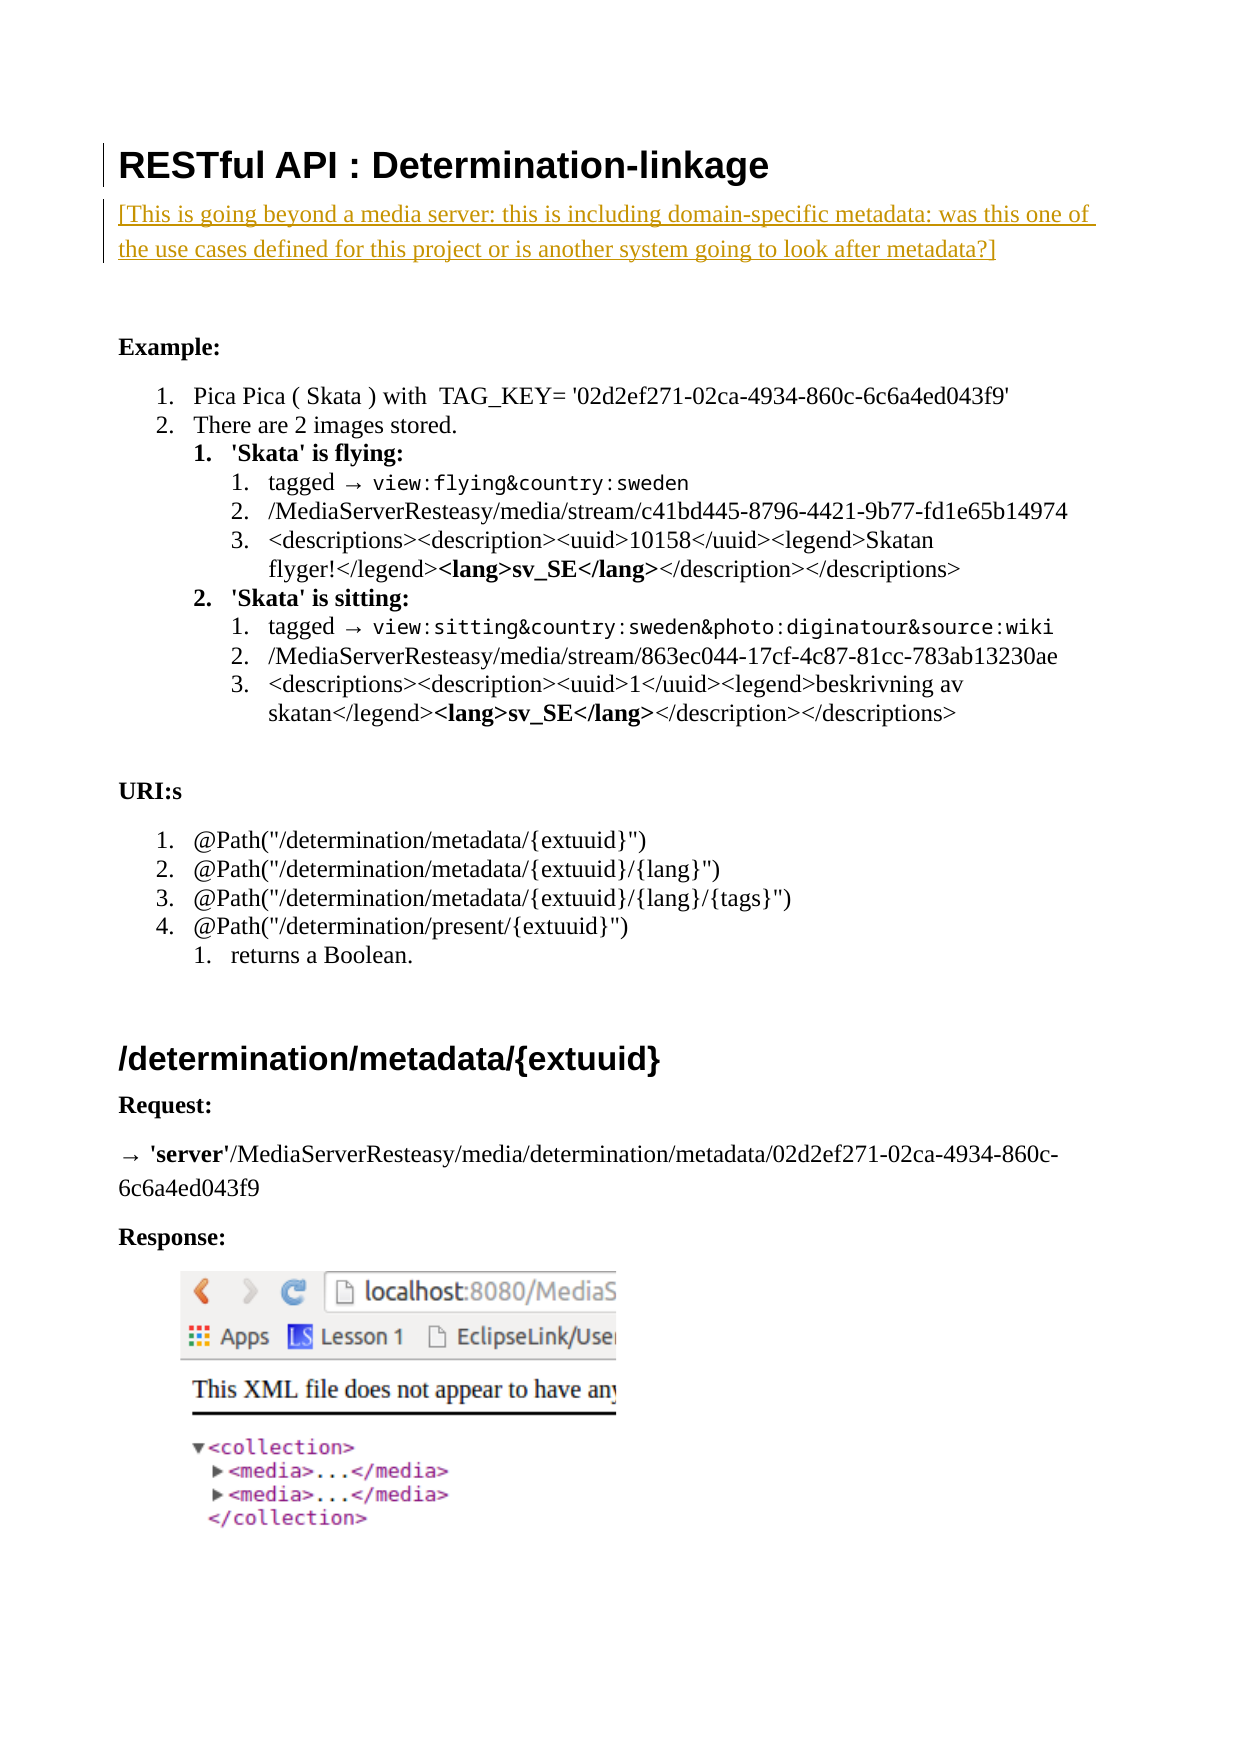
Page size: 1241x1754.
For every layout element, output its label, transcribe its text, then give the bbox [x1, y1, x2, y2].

list There are 2 images stored. [156, 410, 1122, 438]
text Response: [118, 1222, 1122, 1251]
subtitle /determination/metadata/{extuuid} [118, 1039, 1122, 1077]
text → 'server'/MediaServerResteasy/media/determination/metadata/02d2ef271-02ca-4934-860c-6c6a4ed043f9 [118, 1139, 1122, 1202]
list Pica Pica ( Skata ) with TAG_KEY= '02d2ef271-02ca-4934-860c-6c6a4ed043f9' [156, 381, 1122, 410]
list @Path("/determination/metadata/{extuuid}") [156, 825, 1122, 854]
list <descriptions><description><uuid>1</uuid><legend>beskrivning av skatan</legend><lang>sv_SE</lang></description></descriptions> [231, 669, 1122, 727]
picture [180, 1271, 617, 1558]
text URI:s [118, 776, 1122, 805]
list tagged → view:sitting&country:sweden&photo:diginatour&source:wiki [231, 611, 1122, 641]
text Example: [118, 332, 1122, 361]
list /MediaServerResteasy/media/stream/863ec044-17cf-4c87-81cc-783ab13230ae [231, 641, 1122, 669]
list 'Skata' is flying: [193, 438, 1122, 467]
list /MediaServerResteasy/media/stream/c41bd445-8796-4421-9b77-fd1e65b14974 [231, 496, 1122, 525]
text Request: [118, 1090, 1122, 1119]
list <descriptions><description><uuid>10158</uuid><legend>Skatan flyger!</legend><lang>sv_SE</lang></description></descriptions> [231, 525, 1122, 583]
text [This is going beyond a media server: this is including domain-specific metadata: was this one of the use cases defined for this project or is another system going to look after metadata?] [118, 199, 1122, 262]
list returns a Boolean. [193, 940, 1122, 969]
list tagged → view:flying&country:sweden [231, 467, 1122, 496]
subtitle RESTful API : Determination-linkage [118, 143, 1122, 187]
list @Path("/determination/present/{extuuid}") [156, 911, 1122, 940]
list @Path("/determination/metadata/{extuuid}/{lang}") [156, 854, 1122, 883]
list @Path("/determination/metadata/{extuuid}/{lang}/{tags}") [156, 883, 1122, 911]
list 'Skata' is sitting: [193, 583, 1122, 611]
